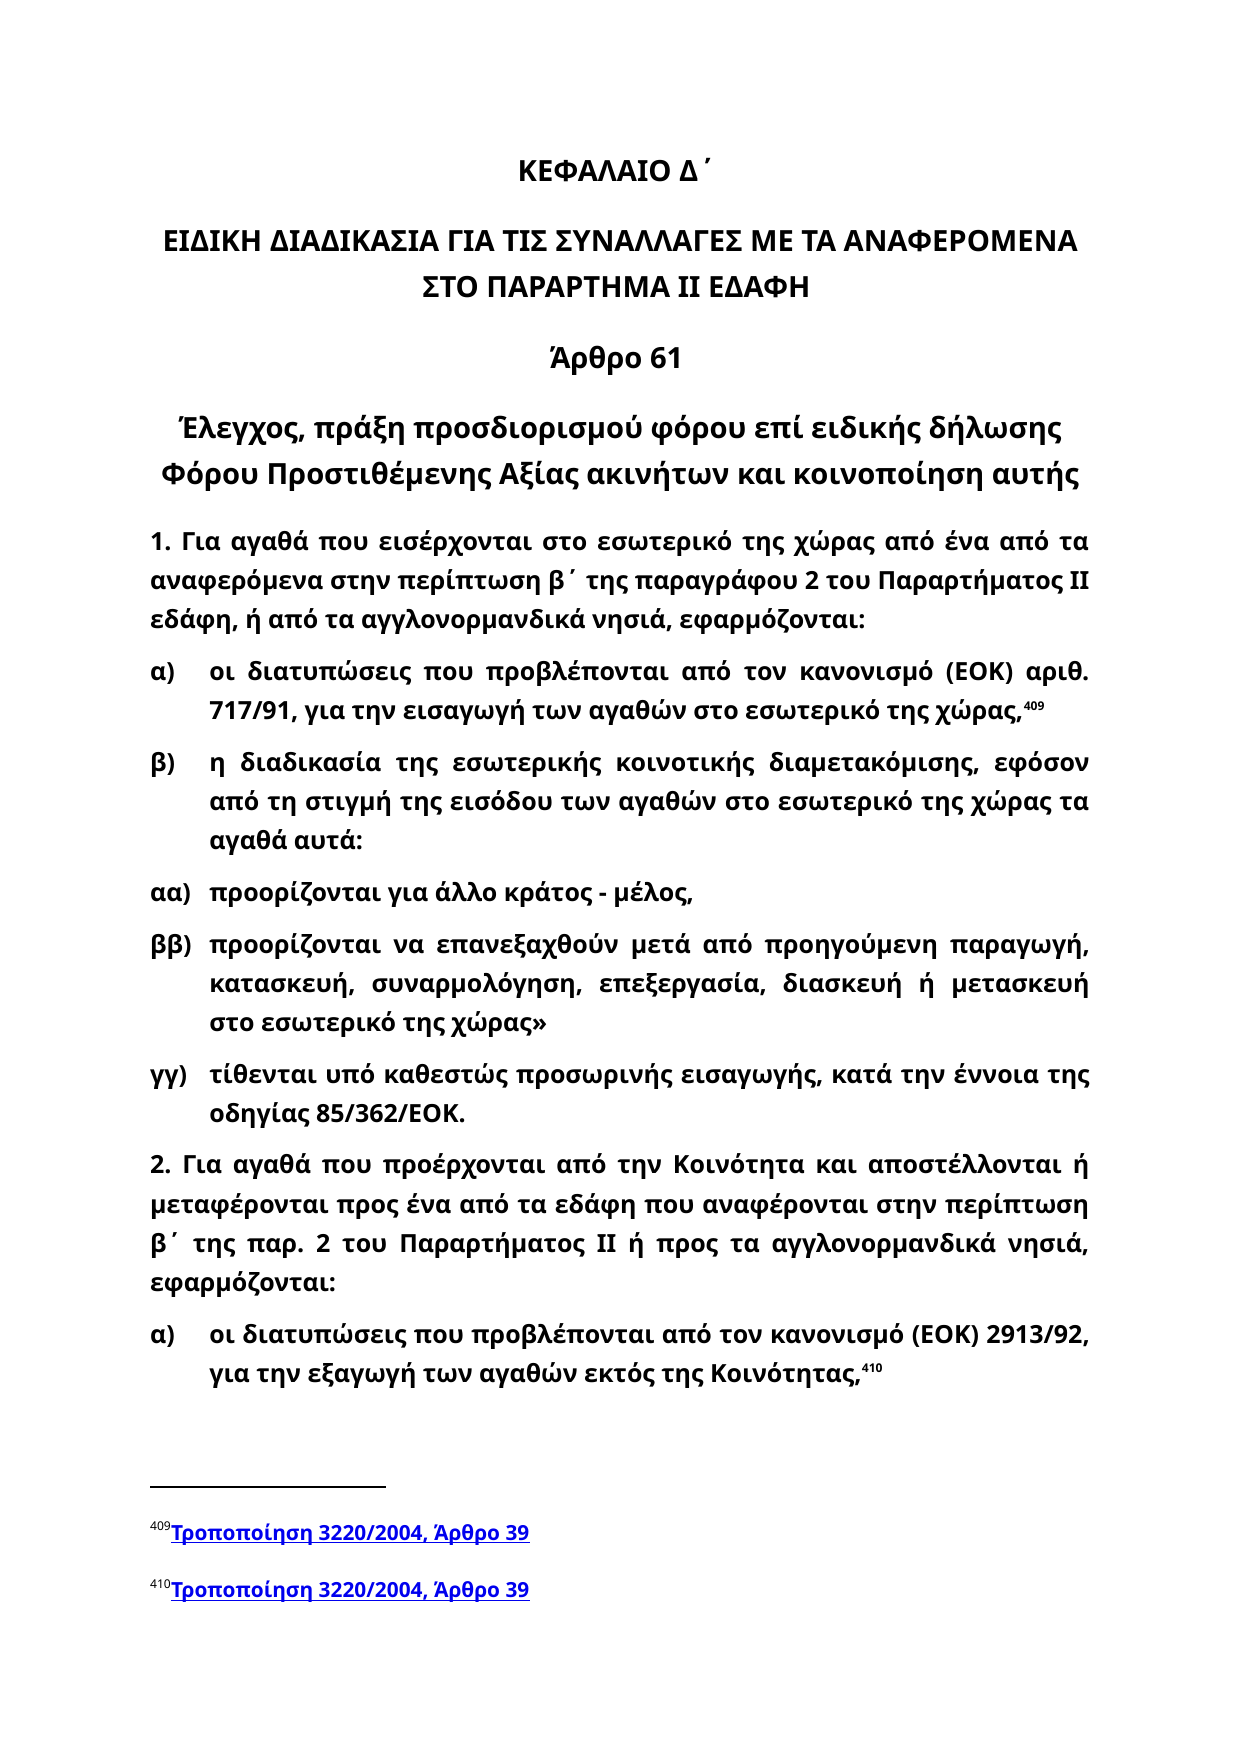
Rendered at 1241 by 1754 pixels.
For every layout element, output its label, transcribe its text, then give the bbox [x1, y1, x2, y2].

subtitle ΕΙΔΙΚΗ ΔΙΑΔΙΚΑΣΙΑ ΓΙΑ ΤΙΣ ΣΥΝΑΛΛΑΓΕΣ ΜΕ ΤΑ ΑΝΑΦΕΡΟΜΕΝΑ ΣΤΟ ΠΑΡΑΡΤΗΜΑ II ΕΔΑΦΗ [150, 221, 1090, 306]
subtitle Άρθρο 61 [150, 337, 1090, 377]
text Τροποποίηση 3220/2004, Άρθρο 39 [150, 1576, 1090, 1604]
text Τροποποίηση 3220/2004, Άρθρο 39 [150, 1518, 1090, 1546]
list α) οι διατυπώσεις που προβλέπονται από τον κανονισμό (ΕΟΚ) αριθ. 717/91, για την εισαγωγή των αγαθών στο εσωτερικό της χώρας, [150, 654, 1090, 727]
list β) η διαδικασία της εσωτερικής κοινοτικής διαμετακόμισης, εφόσον από τη στιγμή της εισόδου των αγαθών στο εσωτερικό της χώρας τα αγαθά αυτά: [150, 744, 1090, 857]
subtitle Έλεγχος, πράξη προσδιορισμού φόρου επί ειδικής δήλωσης Φόρου Προστιθέμενης Αξίας ακινήτων και κοινοποίηση αυτής [150, 407, 1090, 493]
list αα) προορίζονται για άλλο κράτος - μέλος, [150, 874, 1090, 909]
list ββ) προορίζονται να επανεξαχθούν μετά από προηγούμενη παραγωγή, κατασκευή, συναρμολόγηση, επεξεργασία, διασκευή ή μετασκευή στο εσωτερικό της χώρας» [150, 926, 1090, 1039]
text 2. Για αγαθά που προέρχονται από την Κοινότητα και αποστέλλονται ή μεταφέρονται προς ένα από τα εδάφη που αναφέρονται στην περίπτωση β΄ της παρ. 2 του Παραρτήματος II ή προς τα αγγλονορμανδικά νησιά, εφαρμόζονται: [150, 1147, 1090, 1299]
list γγ) τίθενται υπό καθεστώς προσωρινής εισαγωγής, κατά την έννοια της οδηγίας 85/362/ΕΟΚ. [150, 1056, 1090, 1129]
subtitle ΚΕΦΑΛΑΙΟ Δ΄ [150, 150, 1090, 190]
list α) οι διατυπώσεις που προβλέπονται από τον κανονισμό (ΕΟΚ) 2913/92, για την εξαγωγή των αγαθών εκτός της Κοινότητας, [150, 1316, 1090, 1389]
text 1. Για αγαθά που εισέρχονται στο εσωτερικό της χώρας από ένα από τα αναφερόμενα στην περίπτωση β΄ της παραγράφου 2 του Παραρτήματος II εδάφη, ή από τα αγγλονορμανδικά νησιά, εφαρμόζονται: [150, 524, 1090, 636]
